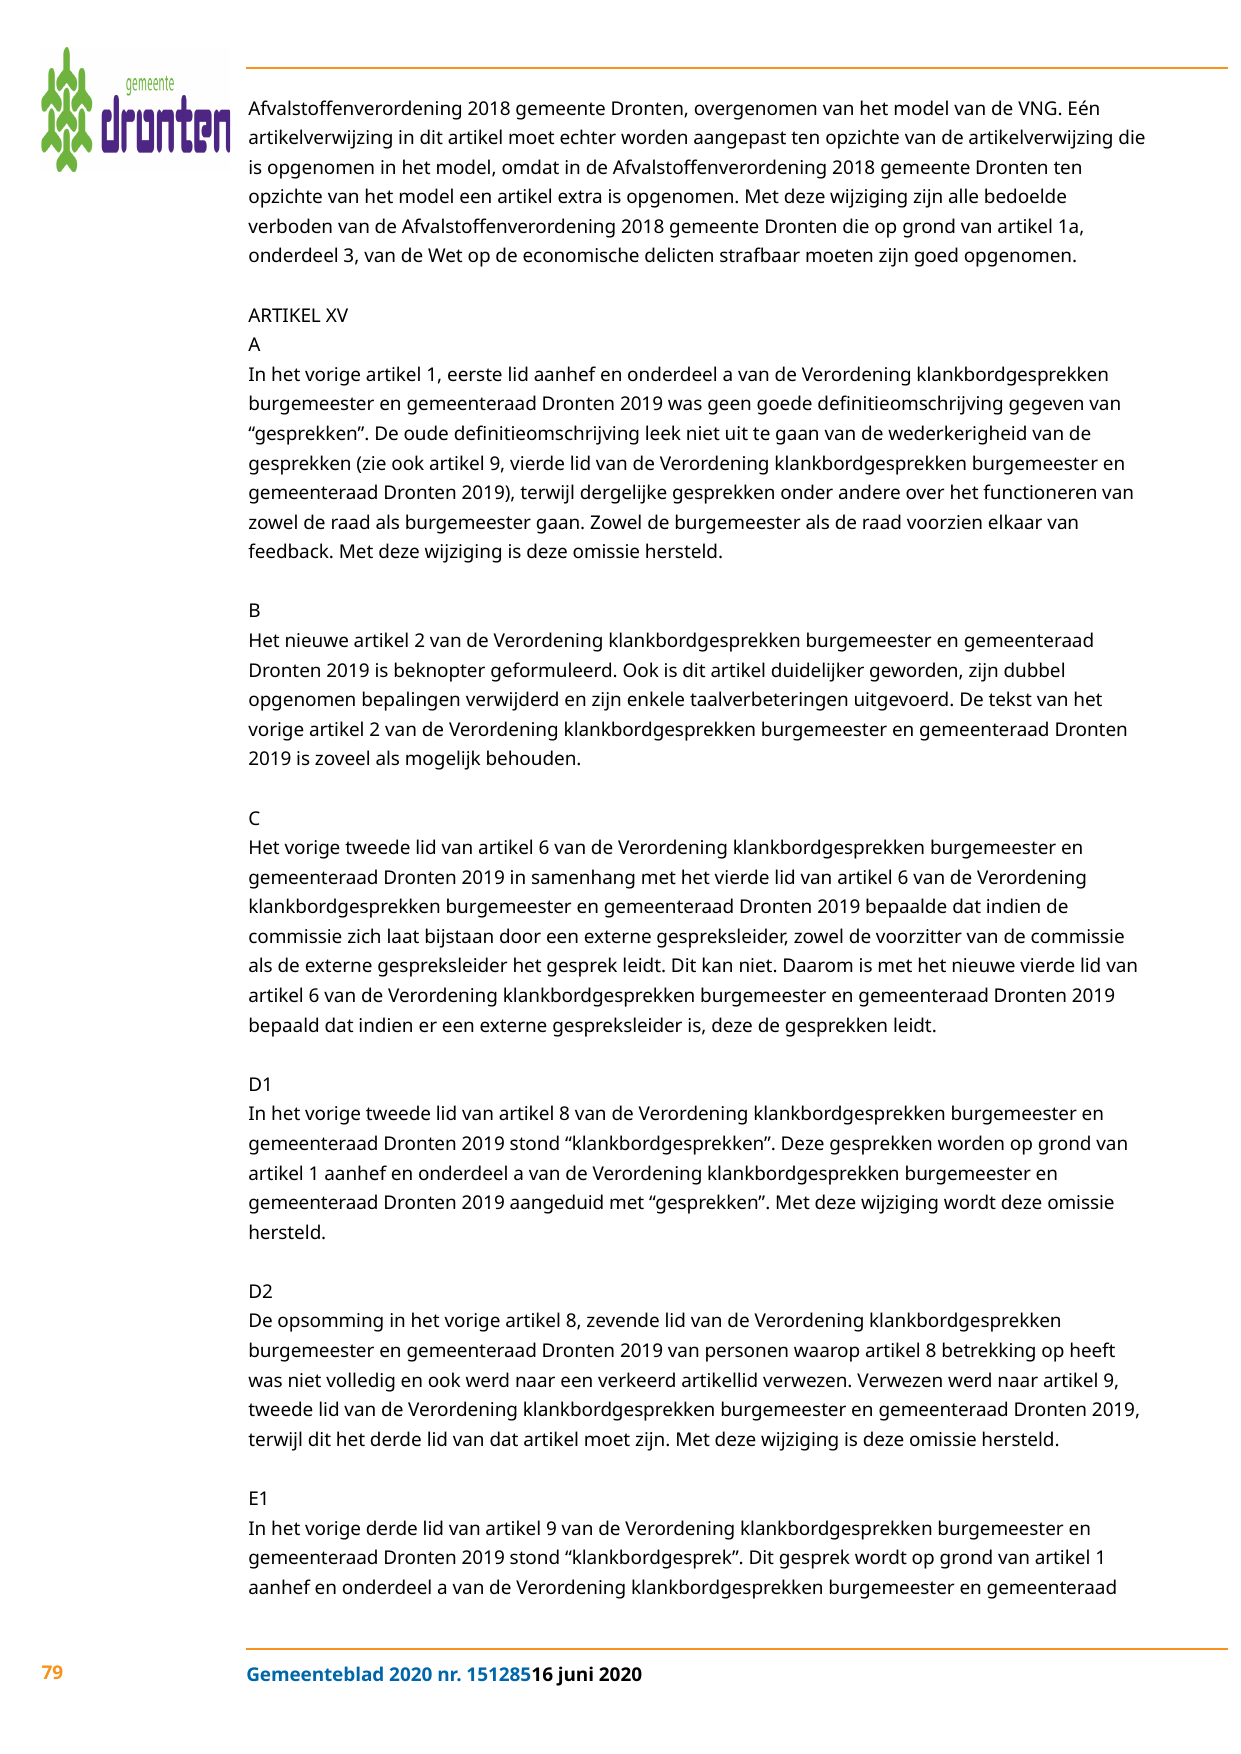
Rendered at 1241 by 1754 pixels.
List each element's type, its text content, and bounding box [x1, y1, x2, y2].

text D2 [248, 1278, 1152, 1304]
text In het vorige artikel 1, eerste lid aanhef en onderdeel a van de Verordening klankbordgesprekken burgemeester en gemeenteraad Dronten 2019 was geen goede definitieomschrijving gegeven van “gesprekken”. De oude definitieomschrijving leek niet uit te gaan van de wederkerigheid van de gesprekken (zie ook artikel 9, vierde lid van de Verordening klankbordgesprekken burgemeester en gemeenteraad Dronten 2019), terwijl dergelijke gesprekken onder andere over het functioneren van zowel de raad als burgemeester gaan. Zowel de burgemeester als de raad voorzien elkaar van feedback. Met deze wijziging is deze omissie hersteld. [248, 361, 1152, 564]
text E1 [248, 1485, 1152, 1511]
text C [248, 805, 1152, 831]
text De opsomming in het vorige artikel 8, zevende lid van de Verordening klankbordgesprekken burgemeester en gemeenteraad Dronten 2019 van personen waarop artikel 8 betrekking op heeft was niet volledig en ook werd naar een verkeerd artikellid verwezen. Verwezen werd naar artikel 9, tweede lid van de Verordening klankbordgesprekken burgemeester en gemeenteraad Dronten 2019, terwijl dit het derde lid van dat artikel moet zijn. Met deze wijziging is deze omissie hersteld. [248, 1308, 1152, 1452]
text In het vorige derde lid van artikel 9 van de Verordening klankbordgesprekken burgemeester en gemeenteraad Dronten 2019 stond “klankbordgesprek”. Dit gesprek wordt op grond van artikel 1 aanhef en onderdeel a van de Verordening klankbordgesprekken burgemeester en gemeenteraad [248, 1515, 1152, 1600]
text Afvalstoffenverordening 2018 gemeente Dronten, overgenomen van het model van de VNG. Eén artikelverwijzing in dit artikel moet echter worden aangepast ten opzichte van de artikelverwijzing die is opgenomen in het model, omdat in de Afvalstoffenverordening 2018 gemeente Dronten ten opzichte van het model een artikel extra is opgenomen. Met deze wijziging zijn alle bedoelde verboden van de Afvalstoffenverordening 2018 gemeente Dronten die op grond van artikel 1a, onderdeel 3, van de Wet op de economische delicten strafbaar moeten zijn goed opgenomen. [248, 95, 1152, 268]
text Het vorige tweede lid van artikel 6 van de Verordening klankbordgesprekken burgemeester en gemeenteraad Dronten 2019 in samenhang met het vierde lid van artikel 6 van de Verordening klankbordgesprekken burgemeester en gemeenteraad Dronten 2019 bepaalde dat indien de commissie zich laat bijstaan door een externe gespreksleider, zowel de voorzitter van de commissie als de externe gespreksleider het gesprek leidt. Dit kan niet. Daarom is met het nieuwe vierde lid van artikel 6 van de Verordening klankbordgesprekken burgemeester en gemeenteraad Dronten 2019 bepaald dat indien er een externe gespreksleider is, deze de gesprekken leidt. [248, 834, 1152, 1038]
text In het vorige tweede lid van artikel 8 van de Verordening klankbordgesprekken burgemeester en gemeenteraad Dronten 2019 stond “klankbordgesprekken”. Deze gesprekken worden op grond van artikel 1 aanhef en onderdeel a van de Verordening klankbordgesprekken burgemeester en gemeenteraad Dronten 2019 aangeduid met “gesprekken”. Met deze wijziging wordt deze omissie hersteld. [248, 1101, 1152, 1245]
text Het nieuwe artikel 2 van de Verordening klankbordgesprekken burgemeester en gemeenteraad Dronten 2019 is beknopter geformuleerd. Ook is dit artikel duidelijker geworden, zijn dubbel opgenomen bepalingen verwijderd en zijn enkele taalverbeteringen uitgevoerd. De tekst van het vorige artikel 2 van de Verordening klankbordgesprekken burgemeester en gemeenteraad Dronten 2019 is zoveel als mogelijk behouden. [248, 627, 1152, 771]
text B [248, 598, 1152, 623]
text A [248, 331, 1152, 357]
text ARTIKEL XV [248, 302, 1152, 328]
text D1 [248, 1071, 1152, 1097]
picture [41, 47, 231, 172]
